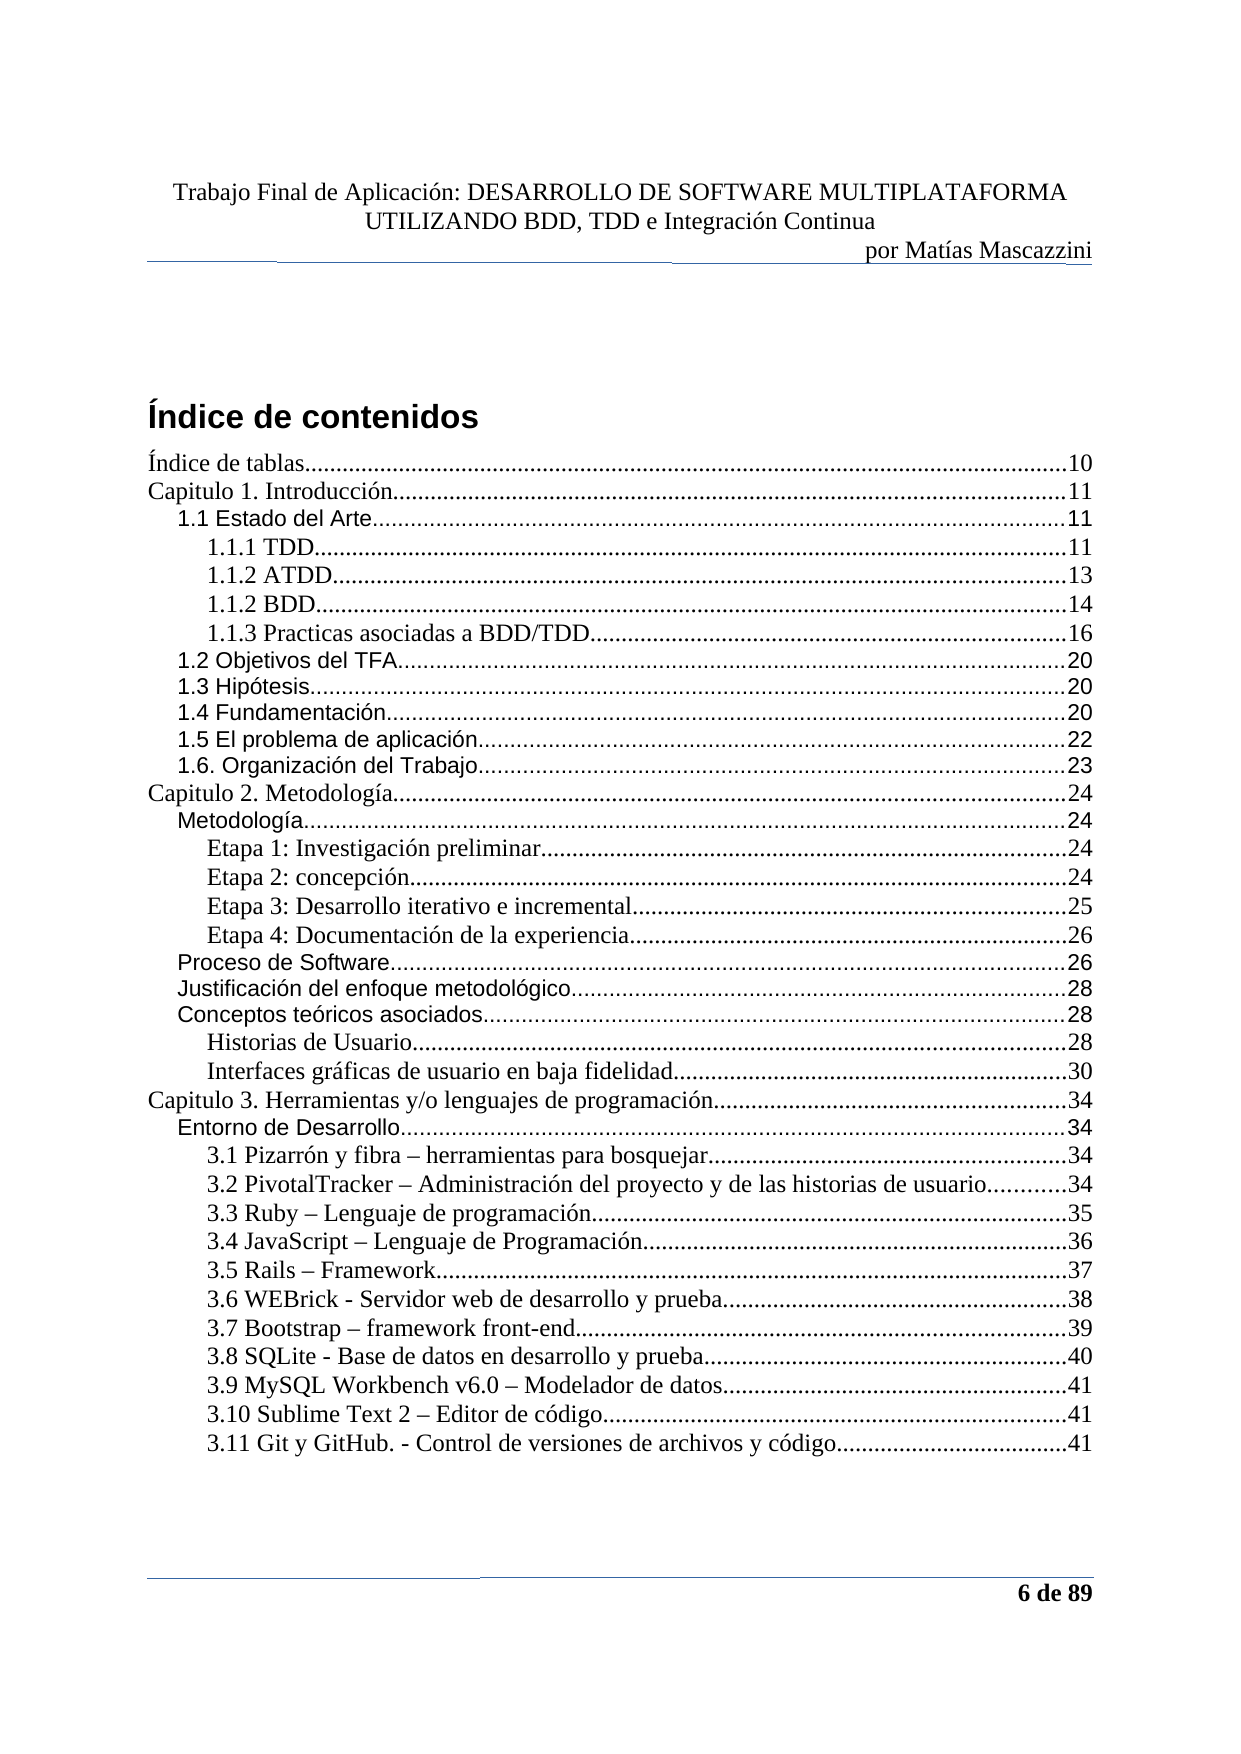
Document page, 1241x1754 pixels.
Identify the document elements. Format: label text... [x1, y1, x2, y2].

text Metodología. 24 [177, 807, 1093, 833]
text 3.7 Bootstrap – framework front-end. 39 [207, 1313, 1093, 1341]
text 3.11 Git y GitHub. - Control de versiones de archivos y código. 41 [207, 1428, 1093, 1456]
text Entorno de Desarrollo. 34 [177, 1114, 1093, 1140]
text 1.1.2 BDD 14 [207, 589, 1093, 618]
text 3.1 Pizarrón y fibra – herramientas para bosquejar. 34 [207, 1140, 1093, 1169]
text 1.3 Hipótesis 20 [177, 673, 1093, 699]
text Conceptos teóricos asociados. 28 [177, 1001, 1093, 1027]
text 3.8 SQLite - Base de datos en desarrollo y prueba. 40 [207, 1341, 1093, 1370]
text 1.4 Fundamentación 20 [177, 699, 1093, 726]
text 3.9 MySQL Workbench v6.0 – Modelador de datos. 41 [207, 1370, 1093, 1399]
text 1.2 Objetivos del TFA. 20 [177, 647, 1093, 673]
text Capitulo 2. Metodología 24 [148, 778, 1093, 807]
text 3.10 Sublime Text 2 – Editor de código. 41 [207, 1399, 1093, 1428]
text Etapa 1: Investigación preliminar. 24 [207, 833, 1093, 862]
text 1.1.3 Practicas asociadas a BDD/TDD. 16 [207, 618, 1093, 647]
text Etapa 2: concepción. 24 [207, 862, 1093, 891]
text Etapa 3: Desarrollo iterativo e incremental. 25 [207, 891, 1093, 920]
text Interfaces gráficas de usuario en baja fidelidad. 30 [207, 1056, 1093, 1085]
text Índice de tablas 10 [148, 448, 1093, 476]
text 1.1.1 TDD 11 [207, 532, 1093, 560]
text Etapa 4: Documentación de la experiencia. 26 [207, 920, 1093, 948]
text 1.6. Organización del Trabajo. 23 [177, 752, 1093, 778]
text Proceso de Software. 26 [177, 948, 1093, 975]
text 3.5 Rails – Framework. 37 [207, 1255, 1093, 1284]
text Capitulo 3. Herramientas y/o lenguajes de programación 34 [148, 1085, 1093, 1114]
text Justificación del enfoque metodológico 28 [177, 975, 1093, 1001]
text Capitulo 1. Introducción 11 [148, 476, 1093, 505]
text 3.6 WEBrick - Servidor web de desarrollo y prueba. 38 [207, 1284, 1093, 1313]
text 1.1 Estado del Arte. 11 [177, 505, 1093, 532]
text 1.5 El problema de aplicación. 22 [177, 726, 1093, 752]
subtitle Índice de contenidos [148, 397, 1093, 435]
text 1.1.2 ATDD 13 [207, 560, 1093, 589]
text 3.2 PivotalTracker – Administración del proyecto y de las historias de usuario. 34 [207, 1169, 1093, 1198]
text 3.4 JavaScript – Lenguaje de Programación. 36 [207, 1226, 1093, 1255]
text Historias de Usuario. 28 [207, 1027, 1093, 1056]
text 3.3 Ruby – Lenguaje de programación. 35 [207, 1198, 1093, 1226]
